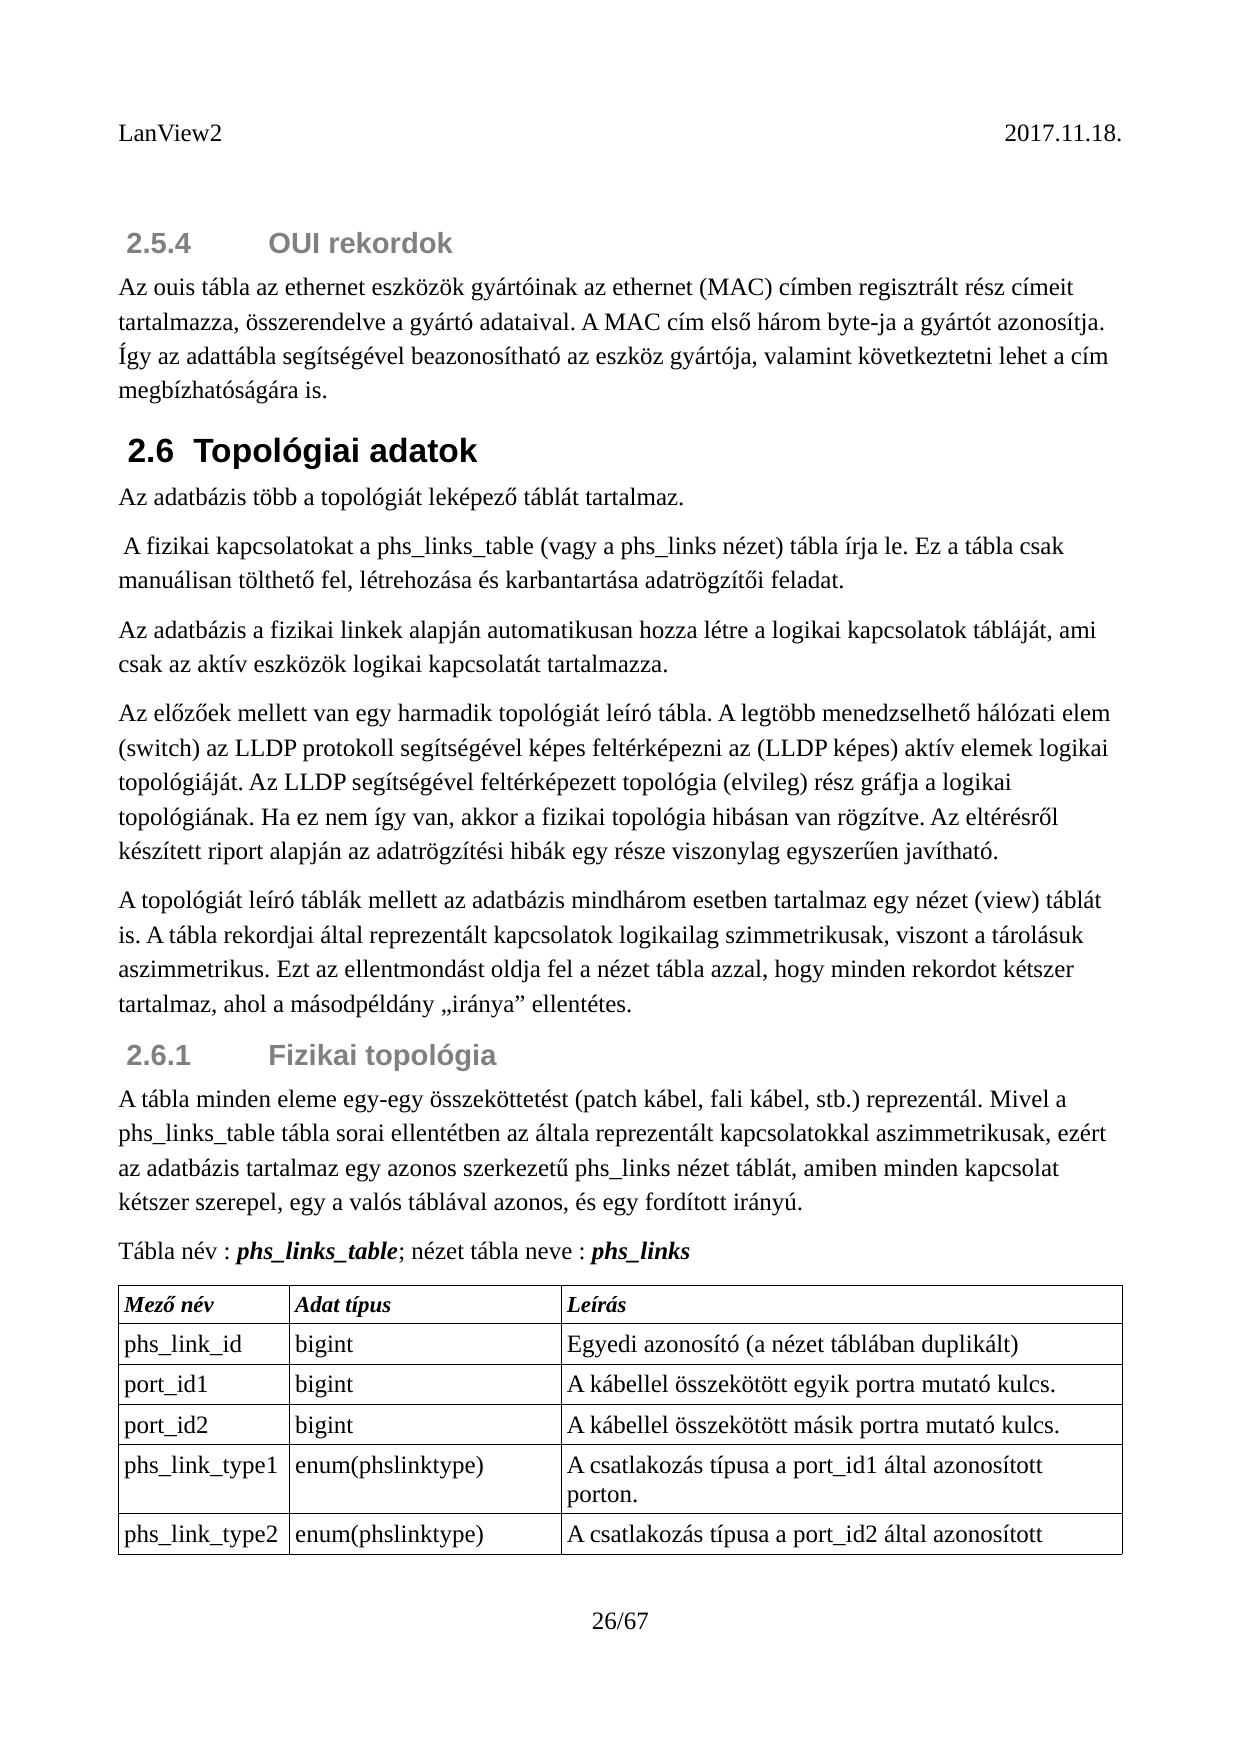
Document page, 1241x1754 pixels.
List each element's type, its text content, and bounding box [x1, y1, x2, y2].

table_cell phs_link_type2 [119, 1514, 289, 1553]
text A fizikai kapcsolatokat a phs_links_table (vagy a phs_links nézet) tábla írja le. Ez a tábla csak manuálisan tölthető fel, létrehozása és karbantartása adatrögzítői feladat. [118, 531, 1122, 594]
table_cell bigint [290, 1324, 561, 1363]
table_header Leírás [562, 1286, 1122, 1323]
table_cell A csatlakozás típusa a port_id2 által azonosított [562, 1514, 1122, 1553]
table_header Adat típus [290, 1286, 561, 1323]
table_cell A kábellel összekötött másik portra mutató kulcs. [562, 1405, 1122, 1444]
text Tábla név : phs_links_table; nézet tábla neve : phs_links [118, 1236, 1122, 1265]
table_cell Egyedi azonosító (a nézet táblában duplikált) [562, 1324, 1122, 1363]
table_cell port_id1 [119, 1365, 289, 1404]
text A tábla minden eleme egy-egy összeköttetést (patch kábel, fali kábel, stb.) reprezentál. Mivel a phs_links_table tábla sorai ellentétben az általa reprezentált kapcsolatokkal aszimmetrikusak, ezért az adatbázis tartalmaz egy azonos szerkezetű phs_links nézet táblát, amiben minden kapcsolat kétszer szerepel, egy a valós táblával azonos, és egy fordított irányú. [118, 1084, 1122, 1216]
table_cell bigint [290, 1365, 561, 1404]
subtitle Topológiai adatok [118, 431, 1122, 469]
table_header Mező név [119, 1286, 289, 1323]
table_cell phs_link_id [119, 1324, 289, 1363]
table_cell enum(phslinktype) [290, 1445, 561, 1513]
text Az adatbázis a fizikai linkek alapján automatikusan hozza létre a logikai kapcsolatok tábláját, ami csak az aktív eszközök logikai kapcsolatát tartalmazza. [118, 615, 1122, 678]
table_cell bigint [290, 1405, 561, 1444]
text Az előzőek mellett van egy harmadik topológiát leíró tábla. A legtöbb menedzselhető hálózati elem (switch) az LLDP protokoll segítségével képes feltérképezni az (LLDP képes) aktív elemek logikai topológiáját. Az LLDP segítségével feltérképezett topológia (elvileg) rész gráfja a logikai topológiának. Ha ez nem így van, akkor a fizikai topológia hibásan van rögzítve. Az eltérésről készített riport alapján az adatrögzítési hibák egy része viszonylag egyszerűen javítható. [118, 698, 1122, 865]
table_cell A csatlakozás típusa a port_id1 által azonosított porton. [562, 1445, 1122, 1513]
text A topológiát leíró táblák mellett az adatbázis mindhárom esetben tartalmaz egy nézet (view) táblát is. A tábla rekordjai által reprezentált kapcsolatok logikailag szimmetrikusak, viszont a tárolásuk aszimmetrikus. Ezt az ellentmondást oldja fel a nézet tábla azzal, hogy minden rekordot kétszer tartalmaz, ahol a másodpéldány „iránya” ellentétes. [118, 885, 1122, 1017]
table_cell port_id2 [119, 1405, 289, 1444]
text Az ouis tábla az ethernet eszközök gyártóinak az ethernet (MAC) címben regisztrált rész címeit tartalmazza, összerendelve a gyártó adataival. A MAC cím első három byte-ja a gyártót azonosítja. Így az adattábla segítségével beazonosítható az eszköz gyártója, valamint következtetni lehet a cím megbízhatóságára is. [118, 272, 1122, 404]
text Az adatbázis több a topológiát leképező táblát tartalmaz. [118, 482, 1122, 511]
table_cell enum(phslinktype) [290, 1514, 561, 1553]
table_cell phs_link_type1 [119, 1445, 289, 1513]
table_cell A kábellel összekötött egyik portra mutató kulcs. [562, 1365, 1122, 1404]
subtitle OUI rekordok [118, 226, 1122, 260]
subtitle Fizikai topológia [118, 1038, 1122, 1071]
